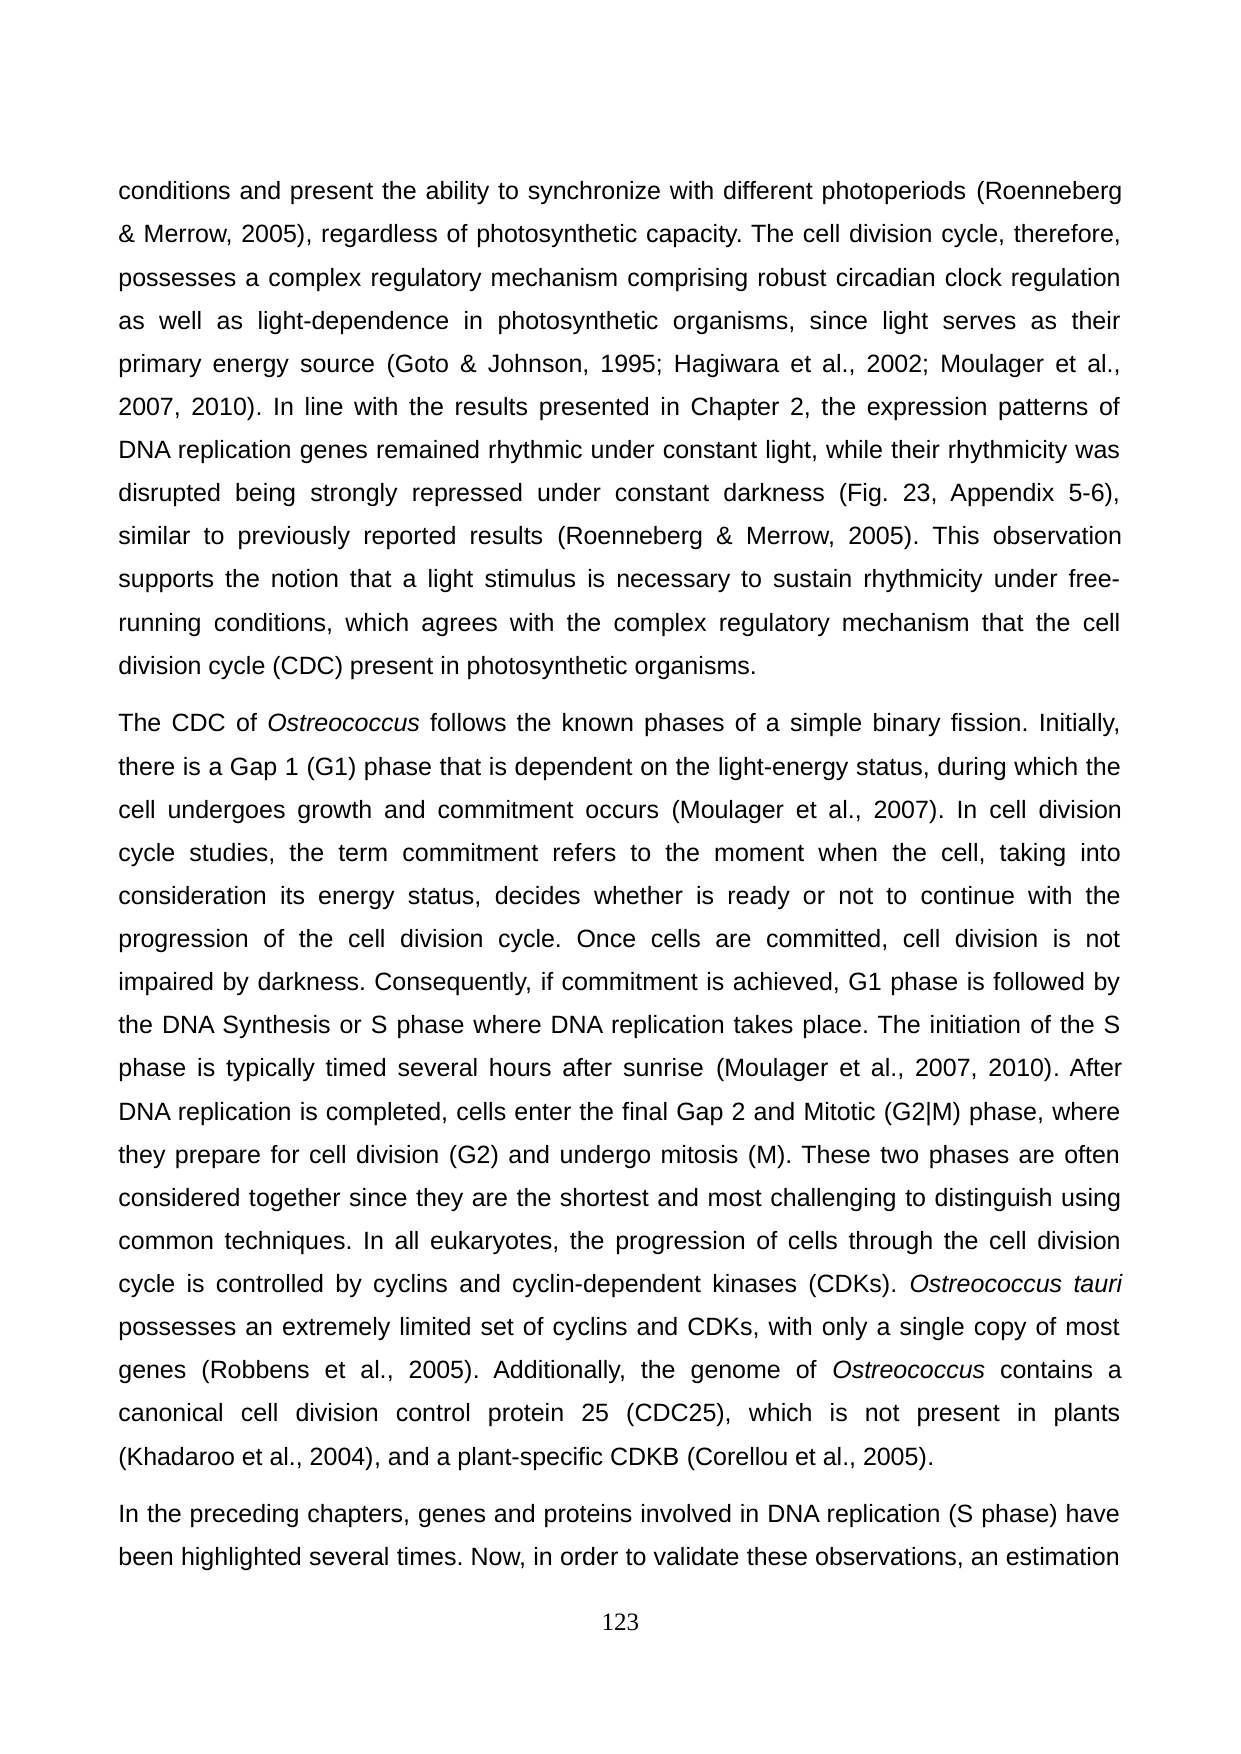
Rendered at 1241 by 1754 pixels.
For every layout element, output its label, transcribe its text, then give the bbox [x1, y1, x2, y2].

text In the preceding chapters, genes and proteins involved in DNA replication (S phase) have been highlighted several times. Now, in order to validate these observations, an estimation [118, 1499, 1122, 1571]
text conditions and present the ability to synchronize with different photoperiods (Roenneberg & Merrow, 2005)⁠, regardless of photosynthetic capacity. The cell division cycle, therefore, possesses a complex regulatory mechanism comprising robust circadian clock regulation as well as light-dependence in photosynthetic organisms, since light serves as their primary energy source (Goto & Johnson, 1995; Hagiwara et al., 2002; Moulager et al., 2007, 2010)⁠. In line with the results presented in Chapter 2, the expression patterns of DNA replication genes remained rhythmic under constant light, while their rhythmicity was disrupted being strongly repressed under constant darkness (Fig. 23, Appendix 5-6), similar to previously reported results (Roenneberg & Merrow, 2005)⁠. This observation supports the notion that a light stimulus is necessary to sustain rhythmicity under free-running conditions, which agrees with the complex regulatory mechanism that the cell division cycle (CDC) present in photosynthetic organisms. [118, 176, 1122, 679]
text The CDC of Ostreococcus follows the known phases of a simple binary fission. Initially, there is a Gap 1 (G1) phase that is dependent on the light-energy status, during which the cell undergoes growth and commitment occurs (Moulager et al., 2007)⁠. In cell division cycle studies, the term commitment refers to the moment when the cell, taking into consideration its energy status, decides whether is ready or not to continue with the progression of the cell division cycle. Once cells are committed, cell division is not impaired by darkness. Consequently, if commitment is achieved, G1 phase is followed by the DNA Synthesis or S phase where DNA replication takes place. The initiation of the S phase is typically timed several hours after sunrise (Moulager et al., 2007, 2010)⁠. After DNA replication is completed, cells enter the final Gap 2 and Mitotic (G2|M) phase, where they prepare for cell division (G2) and undergo mitosis (M). These two phases are often considered together since they are the shortest and most challenging to distinguish using common techniques. In all eukaryotes, the progression of cells through the cell division cycle is controlled by cyclins and cyclin-dependent kinases (CDKs). Ostreococcus tauri possesses an extremely limited set of cyclins and CDKs, with only a single copy of most genes (Robbens et al., 2005)⁠. Additionally, the genome of Ostreococcus contains a canonical cell division control protein 25 (CDC25), which is not present in plants (Khadaroo et al., 2004)⁠, and a plant-specific CDKB (Corellou et al., 2005)⁠. [118, 708, 1122, 1470]
